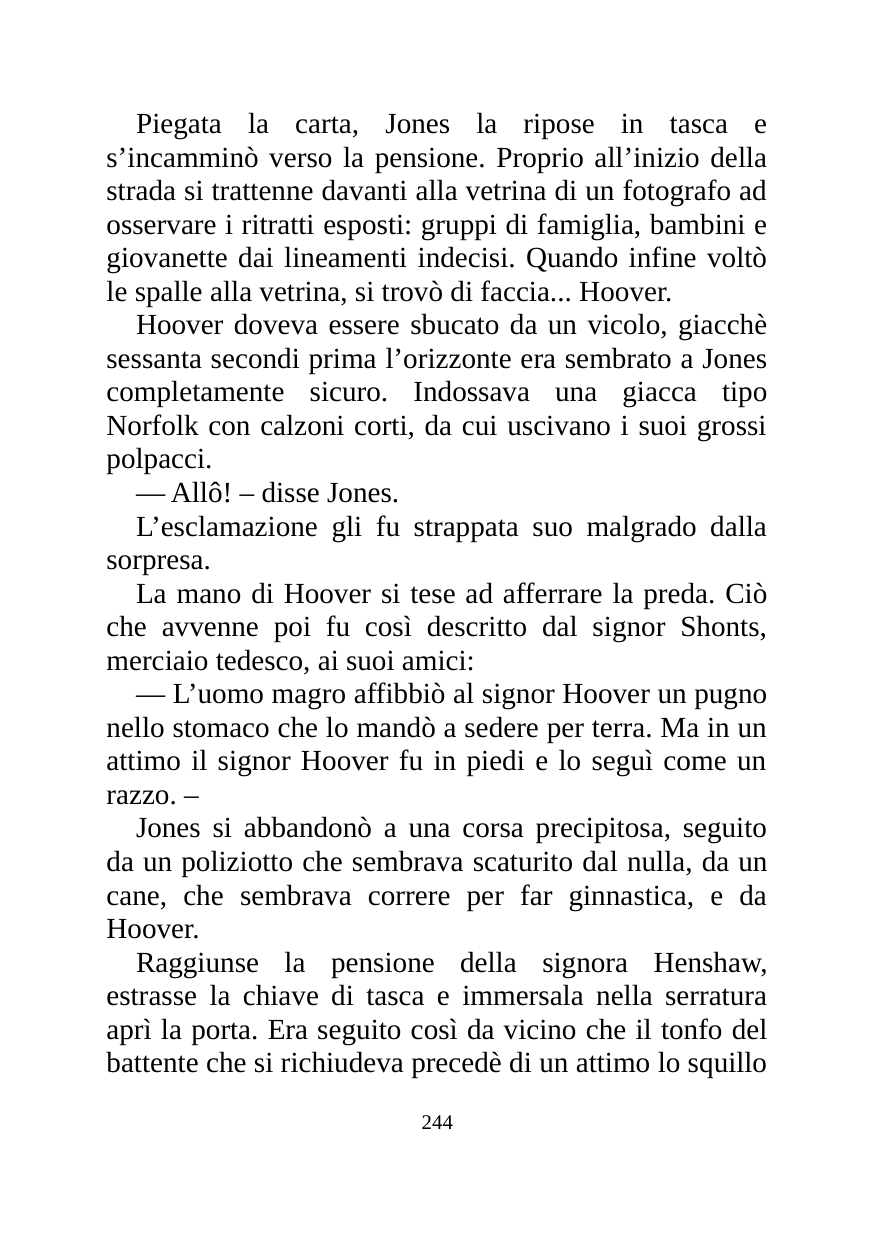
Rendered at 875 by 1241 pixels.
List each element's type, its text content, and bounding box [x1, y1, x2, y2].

text Jones si abbandonò a una corsa precipitosa, seguito da un poliziotto che sembrava scaturito dal nulla, da un cane, che sembrava correre per far ginnastica, e da Hoover. [106, 811, 768, 945]
text — Allô! – disse Jones. [106, 475, 768, 509]
text Hoover doveva essere sbucato da un vicolo, giacchè sessanta secondi prima l’orizzonte era sembrato a Jones completamente sicuro. Indossava una giacca tipo Norfolk con calzoni corti, da cui uscivano i suoi grossi polpacci. [106, 307, 768, 475]
text La mano di Hoover si tese ad afferrare la preda. Ciò che avvenne poi fu così descritto dal signor Shonts, merciaio tedesco, ai suoi amici: [106, 576, 768, 676]
text L’esclamazione gli fu strappata suo malgrado dalla sorpresa. [106, 509, 768, 576]
text Raggiunse la pensione della signora Henshaw, estrasse la chiave di tasca e immersala nella serratura aprì la porta. Era seguito così da vicino che il tonfo del battente che si richiudeva precedè di un attimo lo squillo [106, 945, 768, 1079]
text Piegata la carta, Jones la ripose in tasca e s’incamminò verso la pensione. Proprio all’inizio della strada si trattenne davanti alla vetrina di un fotografo ad osservare i ritratti esposti: gruppi di famiglia, bambini e giovanette dai lineamenti indecisi. Quando infine voltò le spalle alla vetrina, si trovò di faccia... Hoover. [106, 106, 768, 307]
text — L’uomo magro affibbiò al signor Hoover un pugno nello stomaco che lo mandò a sedere per terra. Ma in un attimo il signor Hoover fu in piedi e lo seguì come un razzo. – [106, 676, 768, 811]
